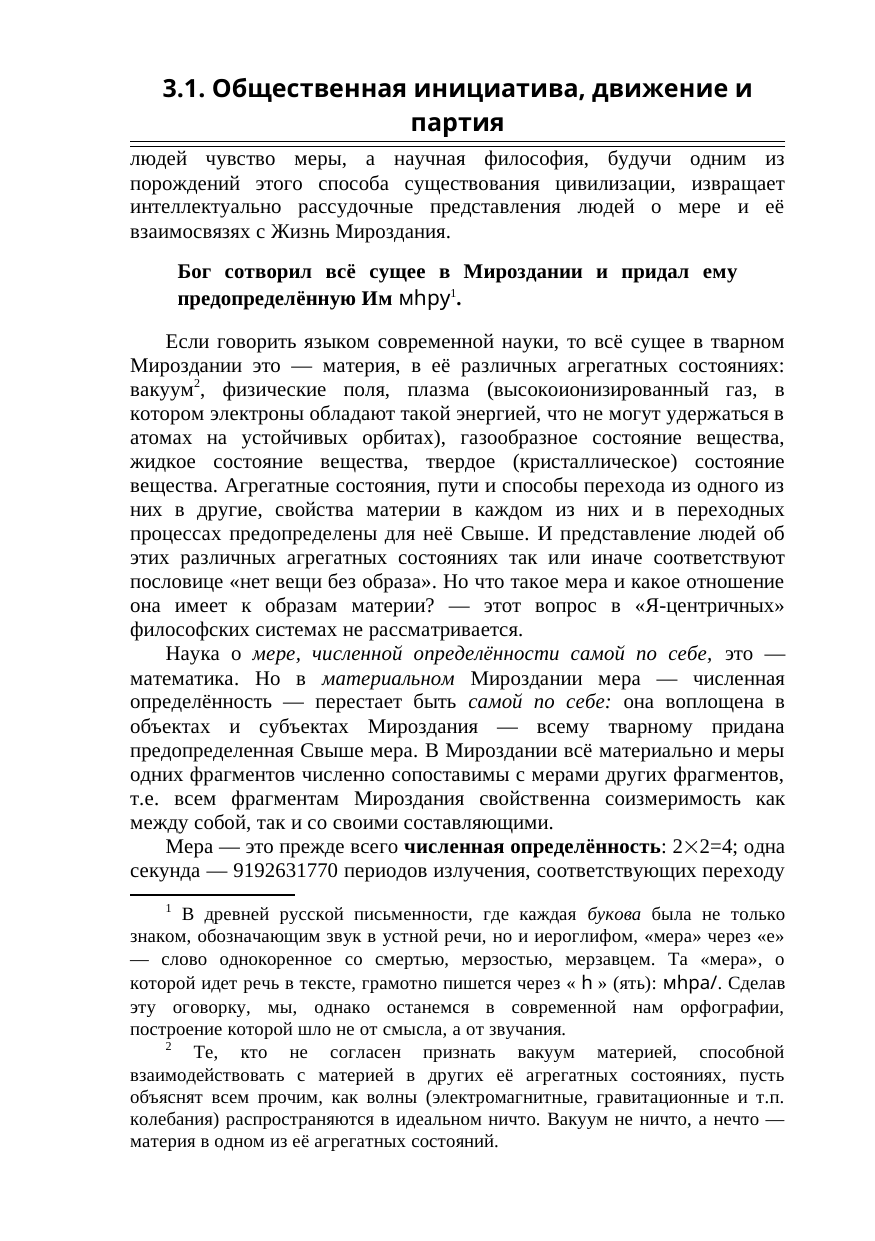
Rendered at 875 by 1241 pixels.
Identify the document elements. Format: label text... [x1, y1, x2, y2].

text В древней русской письменности, где каждая букова была не только знаком, обозначающим звук в устной речи, но и иероглифом, «мера» через «е» — слово однокоренное со смертью, мерзостью, мерзавцем. Та «мера», о которой идет речь в тексте, грамотно пишется через « h » (ять): мhра/. Сделав эту оговорку, мы, однако останемся в современной нам орфографии, построение которой шло не от смысла, а от звучания. [130, 901, 785, 1039]
text Если говорить языком современной науки, то всё сущее в тварном Мироздании это — материя, в её различных агрегатных состояниях: вакуум, физические поля, плазма (высокоионизированный газ, в котором электроны обладают такой энергией, что не могут удержаться в атомах на устойчивых орбитах), газообразное состояние вещества, жидкое состояние вещества, твердое (кристаллическое) состояние вещества. Агрегатные состояния, пути и способы перехода из одного из них в другие, свойства материи в каждом из них и в переходных процессах предопределены для неё Свыше. И представление людей об этих различных агрегатных состояниях так или иначе соответствуют пословице «нет вещи без образа». Но что такое мера и какое отношение она имеет к образам материи? — этот вопрос в «Я-центричных» философских системах не рассматривается. [130, 328, 785, 641]
text Бог сотворил всё сущее в Мироздании и придал ему предопределённую Им мhру. [177, 259, 738, 312]
text людей чувство меры, а научная философия, будучи одним из порождений этого способа существования цивилизации, извращает интеллектуально рассудочные представления людей о мере и её взаимосвязях с Жизнь Мироздания. [130, 147, 785, 242]
text Мера — это прежде всего численная определённость: 2´2=4; одна секунда — 9192631770 периодов излучения, соответствующих переходу [130, 834, 785, 882]
text Те, кто не согласен признать вакуум материей, способной взаимодействовать с материей в других её агрегатных состояниях, пусть объяснят всем прочим, как волны (электромагнитные, гравитационные и т.п. колебания) распространяются в идеальном ничто. Вакуум не ничто, а нечто — материя в одном из её агрегатных состояний. [130, 1039, 785, 1152]
text Наука о мере, численной определённости самой по себе, это — математика. Но в материальном Мироздании мера — численная определённость — перестает быть самой по себе: она воплощена в объектах и субъектах Мироздания — всему тварному придана предопределенная Свыше мера. В Мироздании всё материально и меры одних фрагментов численно сопоставимы с мерами других фрагментов, т.е. всем фрагментам Мироздания свойст­вен­на соизмеримость как между собой, так и со своими составляющими. [130, 641, 785, 834]
